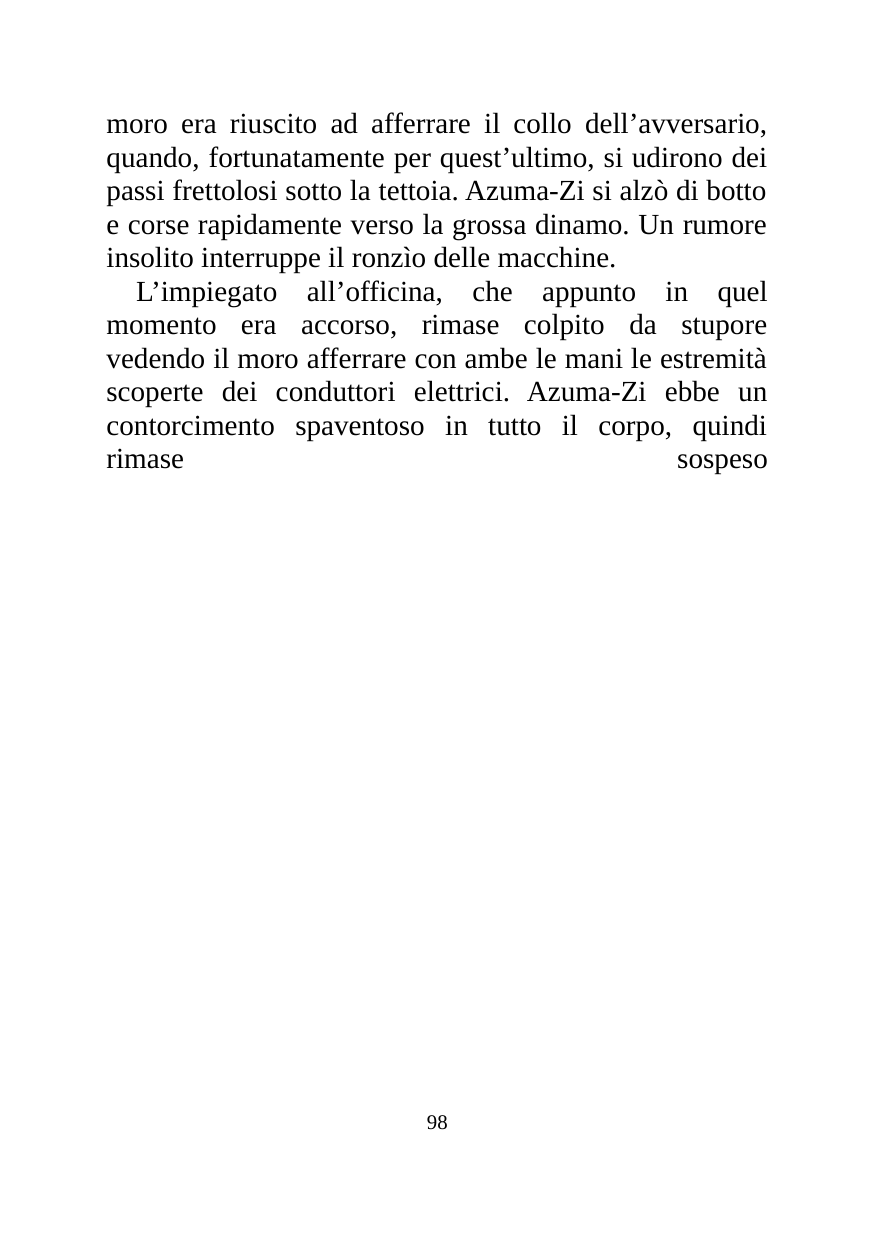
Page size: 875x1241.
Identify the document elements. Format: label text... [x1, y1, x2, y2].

text moro era riuscito ad afferrare il collo dell’avversario, quando, fortunatamente per quest’ultimo, si udirono dei passi frettolosi sotto la tettoia. Azuma-Zi si alzò di botto e corse rapidamente verso la grossa dinamo. Un rumore insolito interruppe il ronzìo delle macchine. [106, 106, 768, 274]
text L’impiegato all’officina, che appunto in quel momento era accorso, rimase colpito da stupore vedendo il moro afferrare con ambe le mani le estremità scoperte dei conduttori elettrici. Azuma-Zi ebbe un contorcimento spaventoso in tutto il corpo, quindi rimase sospeso [106, 274, 768, 475]
